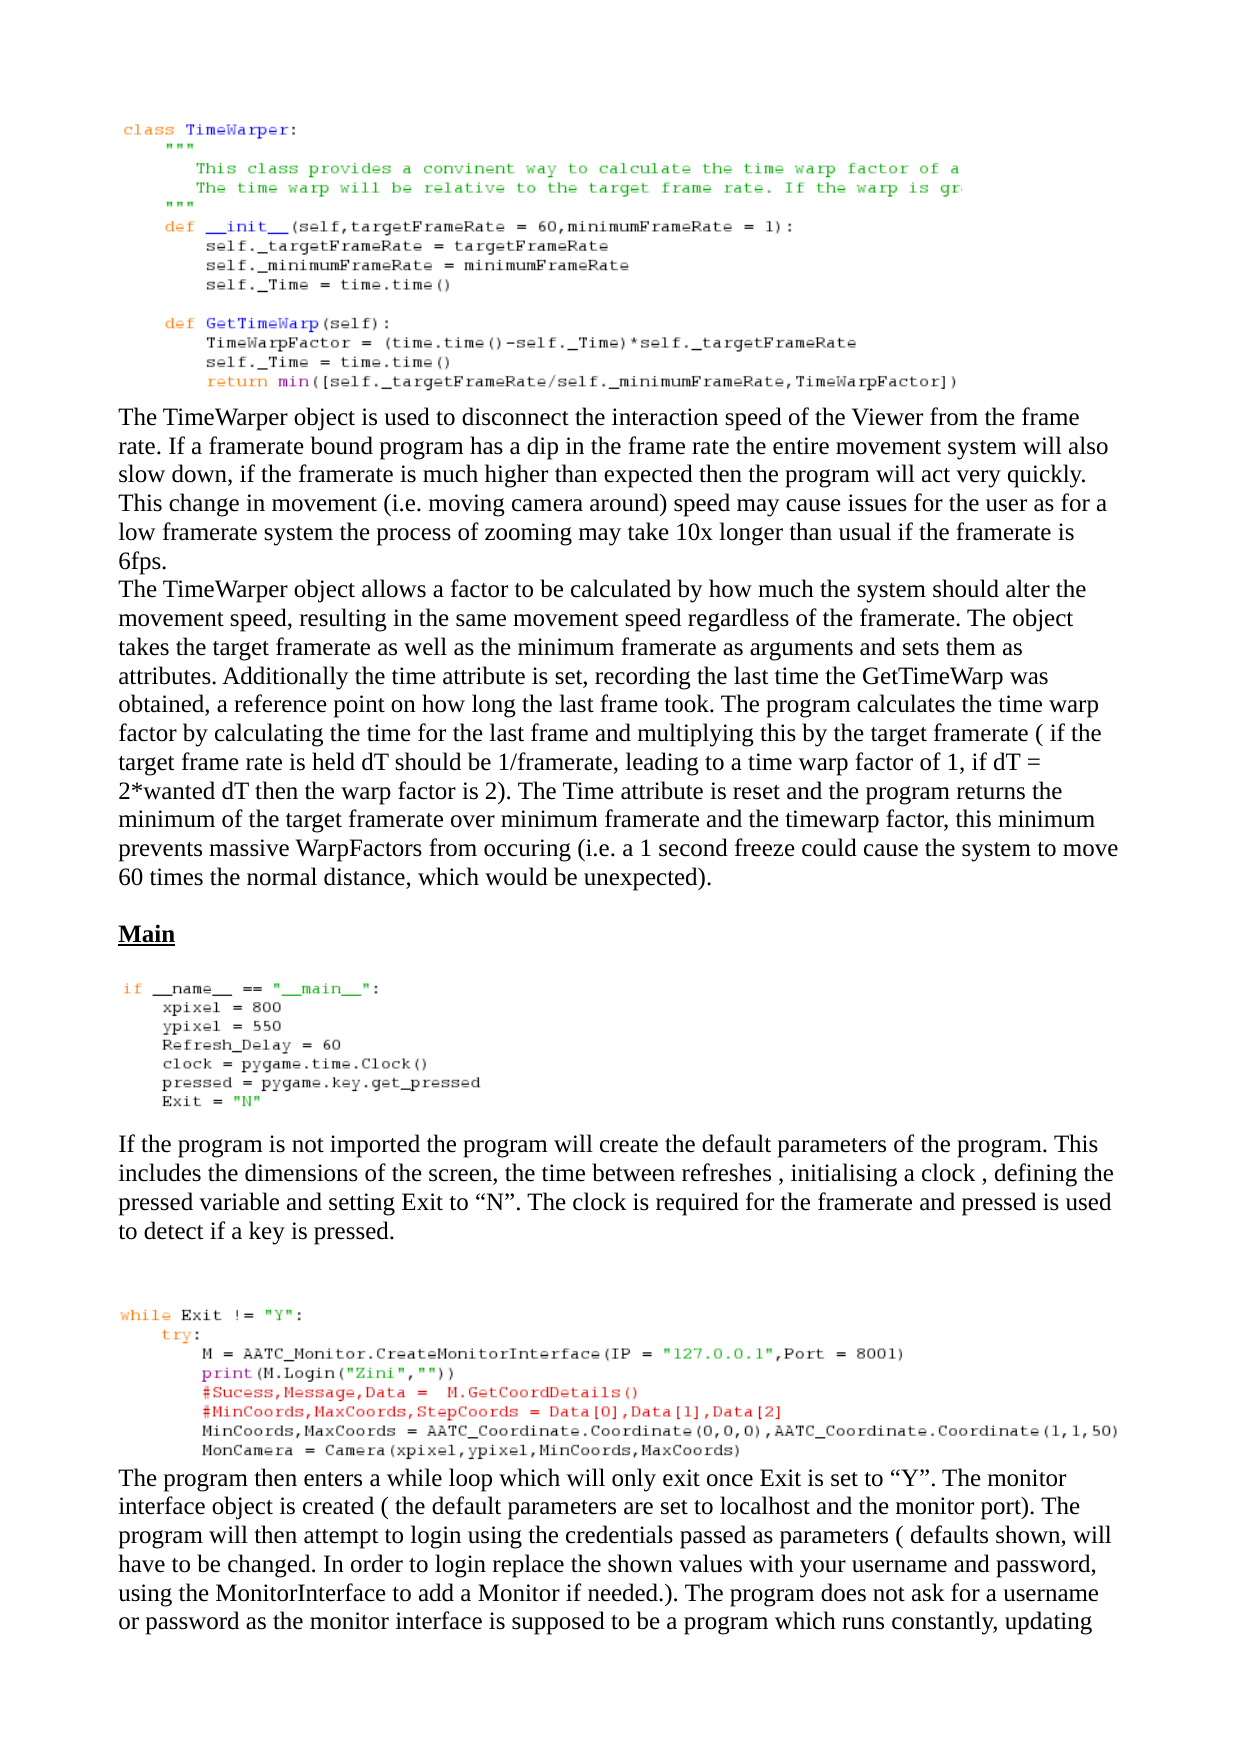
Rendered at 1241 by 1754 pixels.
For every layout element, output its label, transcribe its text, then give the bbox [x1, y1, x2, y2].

text The program then enters a while loop which will only exit once Exit is set to “Y”. The monitor interface object is created ( the default parameters are set to localhost and the monitor port). The program will then attempt to login using the credentials passed as parameters ( defaults shown, will have to be changed. In order to login replace the shown values with your username and password, using the MonitorInterface to add a Monitor if needed.). The program does not ask for a username or password as the monitor interface is supposed to be a program which runs constantly, updating [118, 1463, 1122, 1635]
picture [118, 977, 494, 1130]
text The TimeWarper object is used to disconnect the interaction speed of the Viewer from the frame rate. If a framerate bound program has a dip in the frame rate the entire movement system will also slow down, if the framerate is much higher than expected then the program will act very quickly. This change in movement (i.e. moving camera around) speed may cause issues for the user as for a low framerate system the process of zooming may take 10x longer than usual if the framerate is 6fps. [118, 402, 1122, 574]
text If the program is not imported the program will create the default parameters of the program. This includes the dimensions of the screen, the time between refreshes , initialising a clock , defining the pressed variable and setting Exit to “N”. The clock is required for the framerate and pressed is used to detect if a key is pressed. [118, 1130, 1122, 1244]
picture [118, 118, 963, 402]
picture [118, 1302, 1123, 1463]
text The TimeWarper object allows a factor to be calculated by how much the system should alter the movement speed, resulting in the same movement speed regardless of the framerate. The object takes the target framerate as well as the minimum framerate as arguments and sets them as attributes. Additionally the time attribute is set, recording the last time the GetTimeWarp was obtained, a reference point on how long the last frame took. The program calculates the time warp factor by calculating the time for the last frame and multiplying this by the target framerate ( if the target frame rate is held dT should be 1/framerate, leading to a time warp factor of 1, if dT = 2*wanted dT then the warp factor is 2). The Time attribute is reset and the program returns the minimum of the target framerate over minimum framerate and the timewarp factor, this minimum prevents massive WarpFactors from occuring (i.e. a 1 second freeze could cause the system to move 60 times the normal distance, which would be unexpected). [118, 574, 1122, 891]
text Main [118, 919, 1122, 948]
